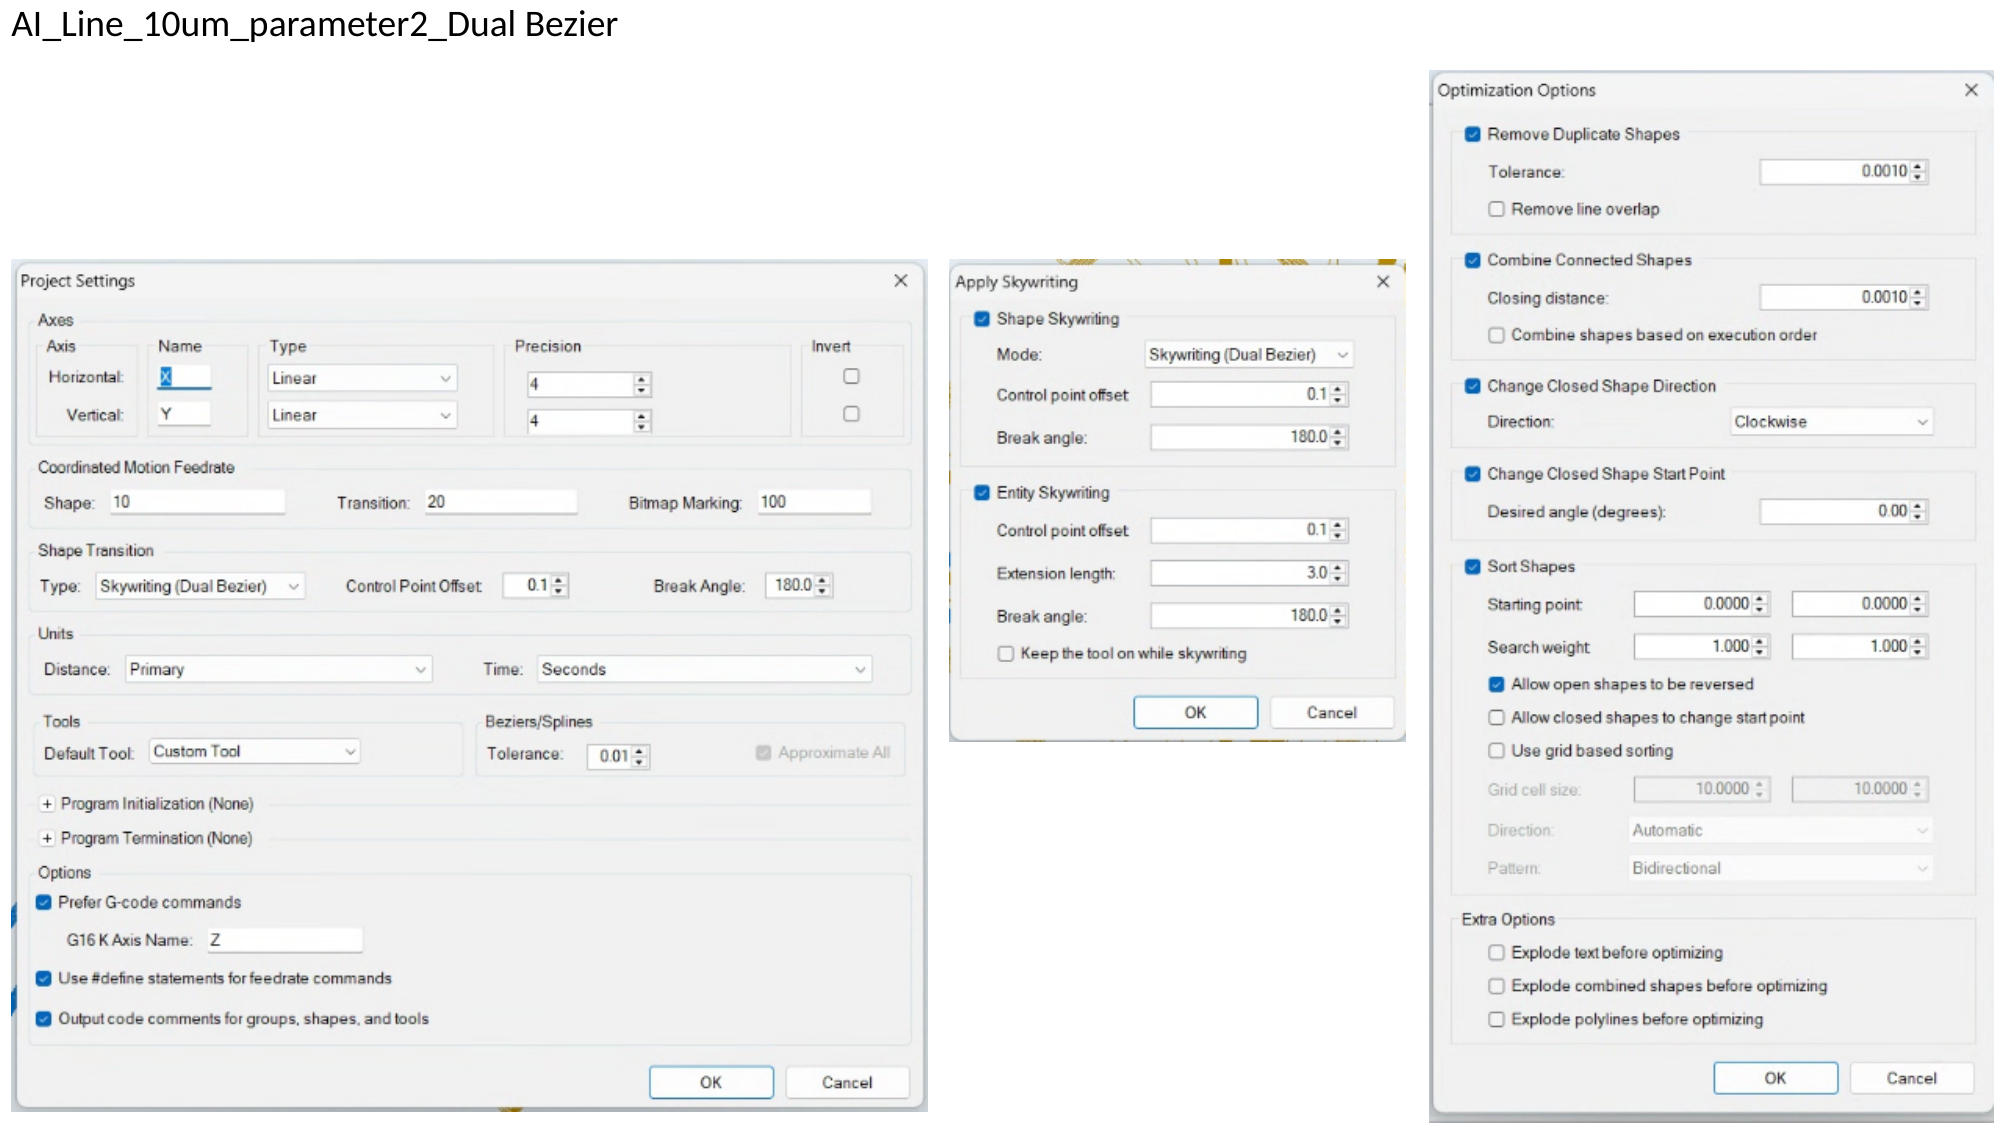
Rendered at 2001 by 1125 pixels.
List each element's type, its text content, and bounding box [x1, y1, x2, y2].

picture [949, 259, 1406, 742]
picture [11, 259, 928, 1112]
picture [1429, 70, 1994, 1123]
title AI_Line_10um_parameter2_Dual Bezier [11, 0, 1737, 135]
